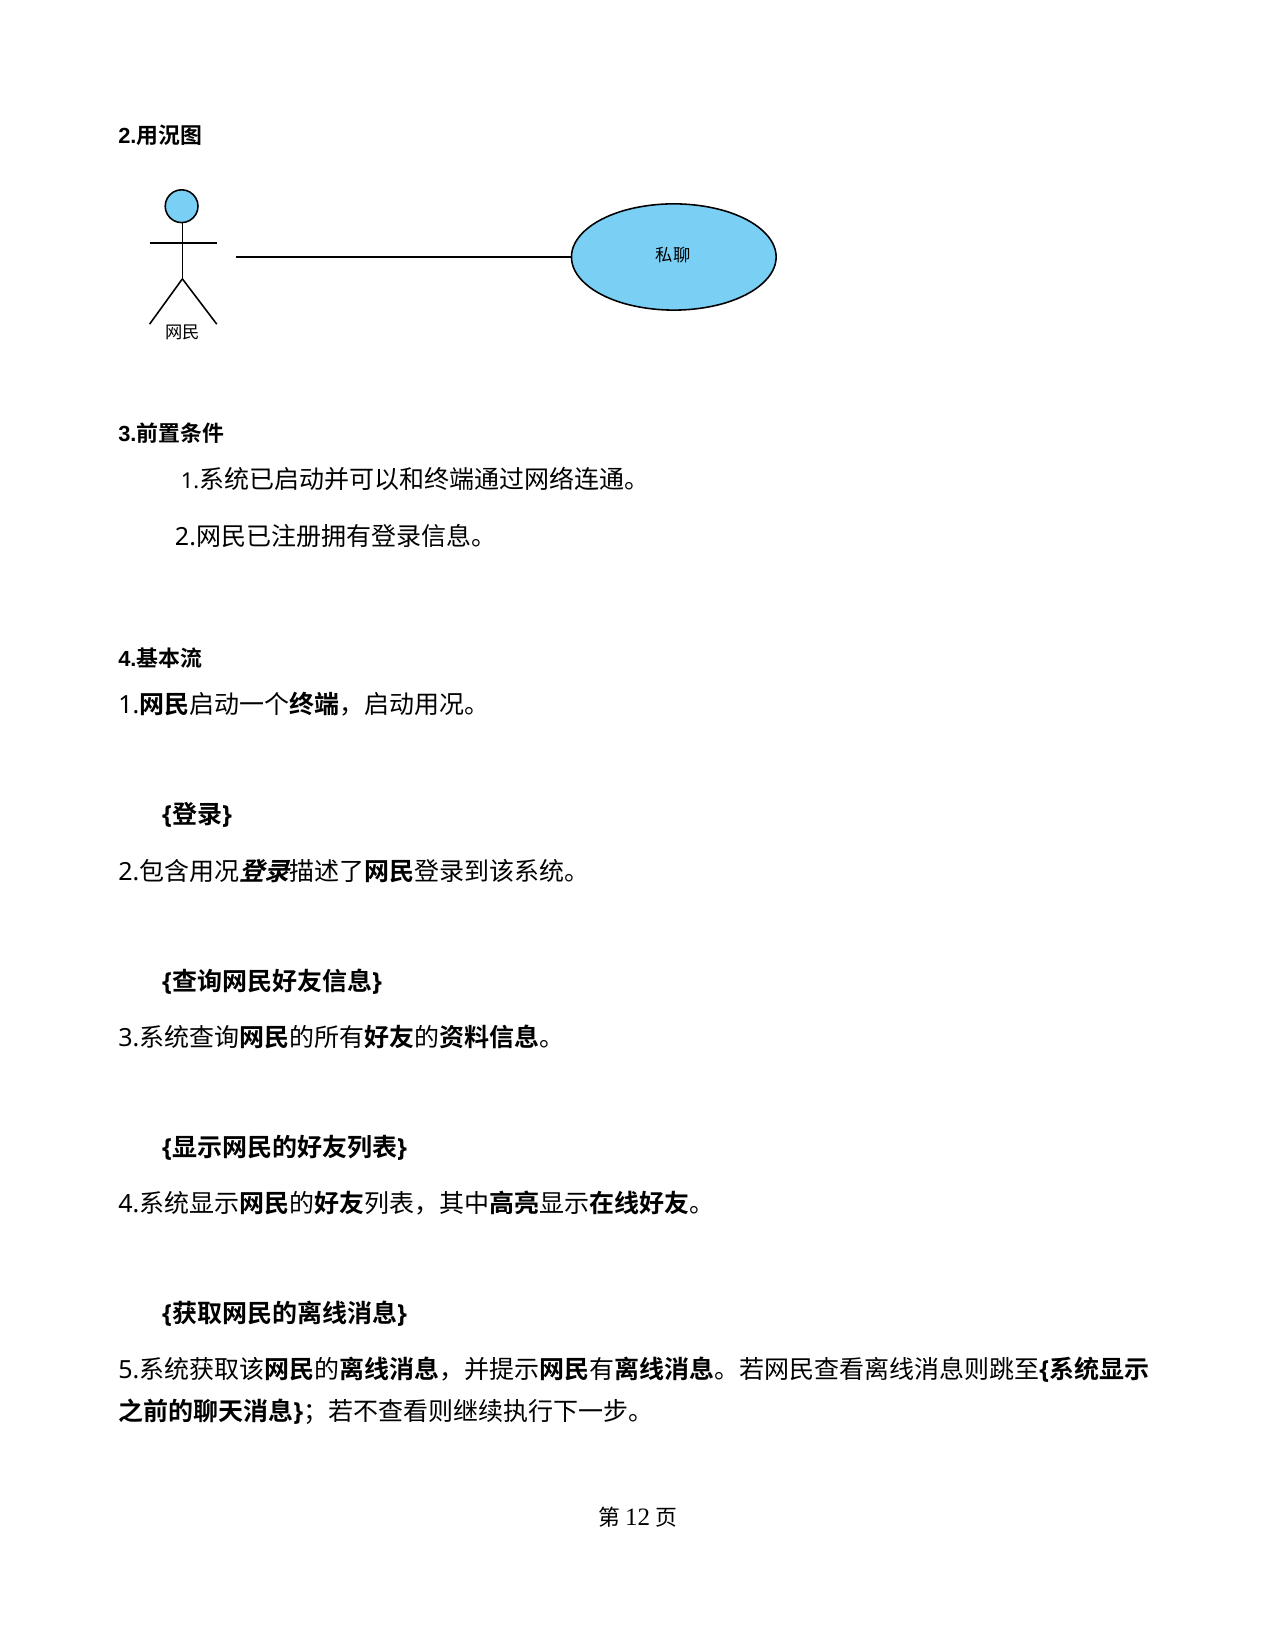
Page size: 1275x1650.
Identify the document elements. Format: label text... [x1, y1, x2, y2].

text 1.网民启动一个终端，启动用况。 [118, 685, 1157, 721]
text {登录} [118, 795, 1157, 831]
subtitle 2.用況图 [118, 118, 1157, 150]
text 3.系统查询网民的所有好友的资料信息。 [118, 1017, 1157, 1053]
text {获取网民的离线消息} [118, 1293, 1157, 1330]
text {显示网民的好友列表} [118, 1127, 1157, 1163]
subtitle 3.前置条件 [118, 416, 1157, 447]
text 1.系统已启动并可以和终端通过网络连通。 [118, 460, 1157, 496]
text 5.系统获取该网民的离线消息，并提示网民有离线消息。若网民查看离线消息则跳至{系统显示之前的聊天消息}；若不查看则继续执行下一步。 [118, 1350, 1157, 1428]
text 2.网民已注册拥有登录信息。 [118, 516, 1157, 552]
subtitle 4.基本流 [118, 641, 1157, 672]
text {查询网民好友信息} [118, 961, 1157, 997]
text 4.系统显示网民的好友列表，其中高亮显示在线好友。 [118, 1183, 1157, 1220]
text 2.包含用况登录描述了网民登录到该系统。 [118, 851, 1157, 887]
